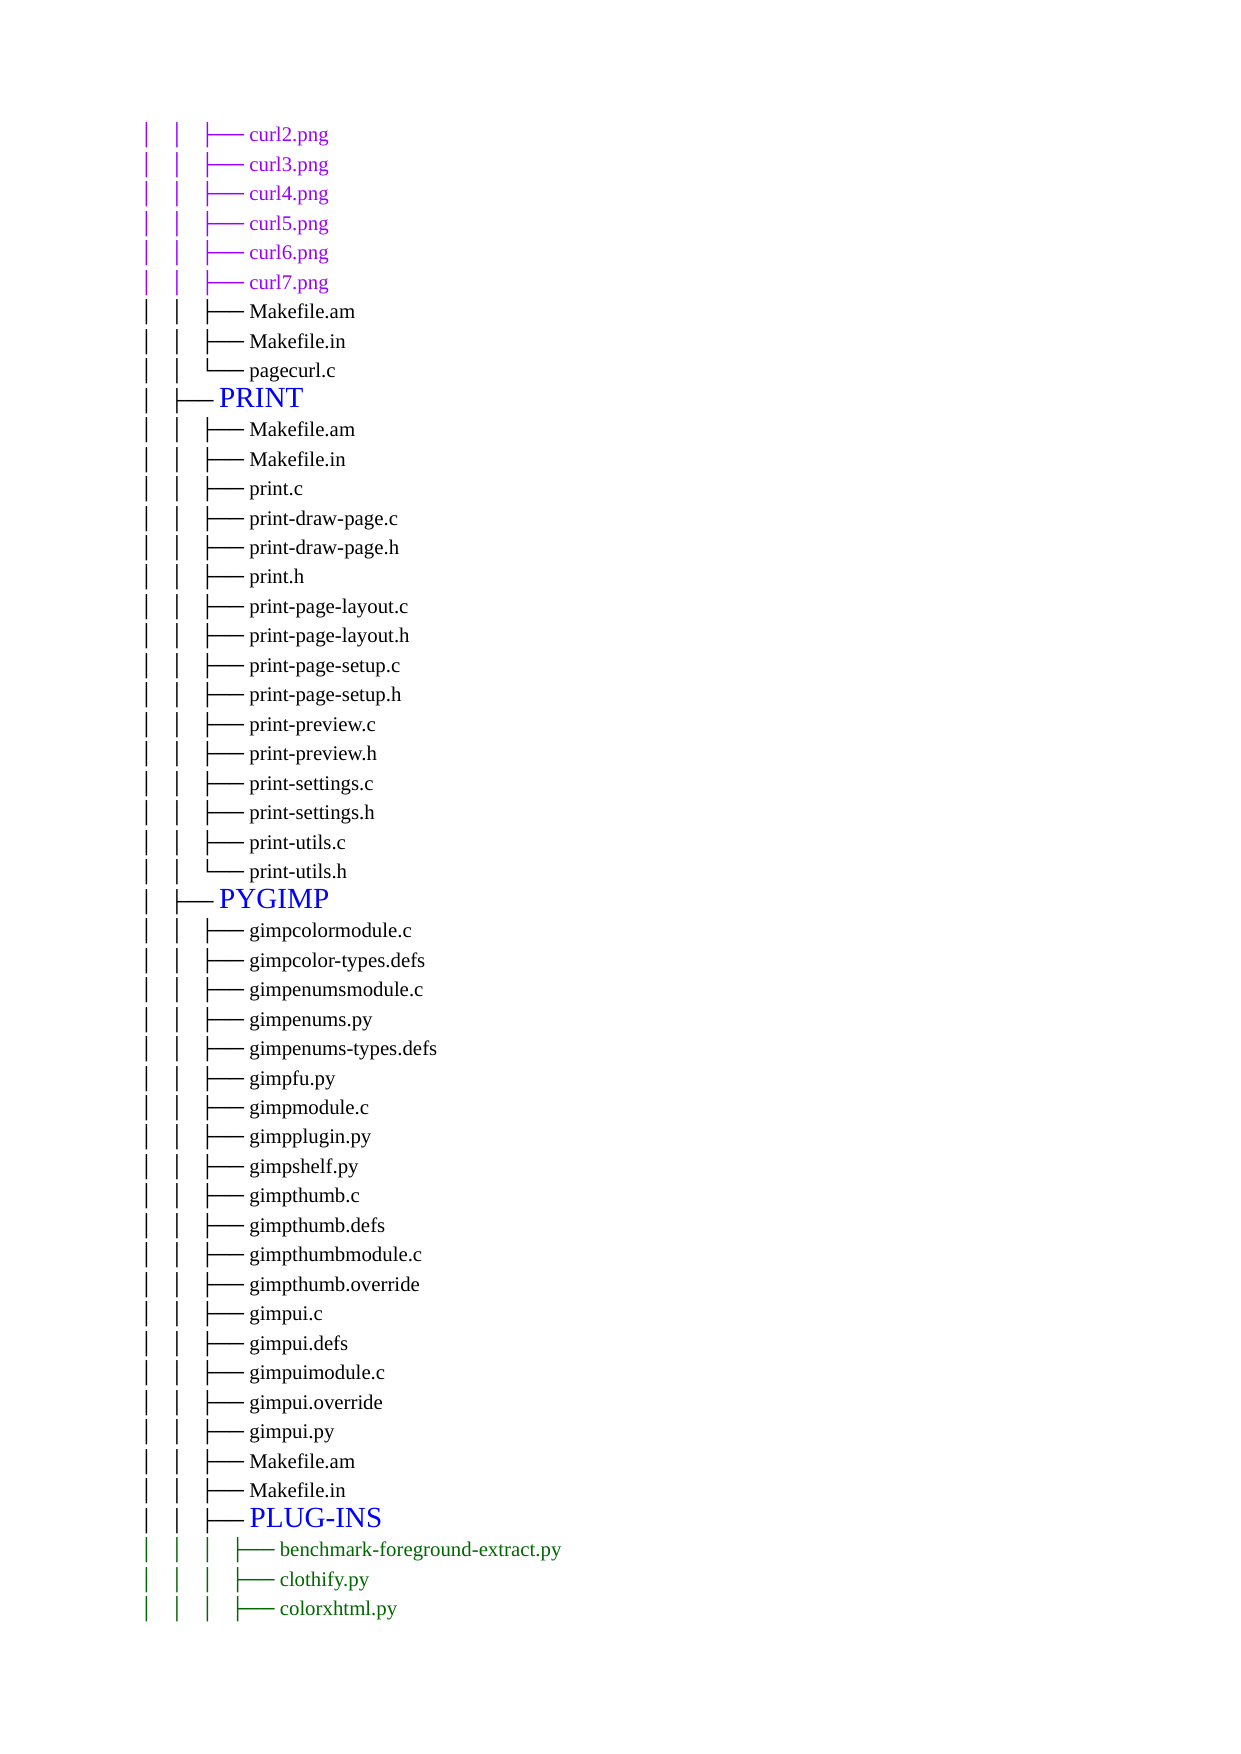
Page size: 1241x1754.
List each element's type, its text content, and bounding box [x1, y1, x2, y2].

text │ │ ├── Makefile.in [118, 1474, 1122, 1504]
text │ │ ├── curl7.png [118, 266, 1122, 295]
text │ │ ├── Makefile.am [118, 1445, 1122, 1474]
text │ │ ├── Makefile.am [118, 295, 1122, 324]
text │ │ ├── curl4.png [118, 177, 1122, 207]
text │ │ ├── gimpcolor-types.defs [118, 943, 1122, 973]
text │ │ ├── gimpcolormodule.c [118, 914, 1122, 943]
text │ │ ├── print-page-layout.h [118, 619, 1122, 649]
text │ │ │ ├── colorxhtml.py [118, 1592, 1122, 1622]
text │ │ ├── gimpui.py [118, 1415, 1122, 1445]
text │ │ ├── curl6.png [118, 236, 1122, 266]
text │ │ ├── gimpthumb.defs [118, 1209, 1122, 1238]
text │ │ ├── gimpthumbmodule.c [118, 1238, 1122, 1268]
text │ │ ├── gimpplugin.py [118, 1120, 1122, 1150]
text │ │ ├── print-page-setup.h [118, 678, 1122, 708]
text │ │ ├── print-utils.c [118, 826, 1122, 855]
text │ │ ├── print-draw-page.c [118, 501, 1122, 531]
text │ │ ├── print-page-layout.c [118, 590, 1122, 619]
text │ │ ├── gimpui.c [118, 1297, 1122, 1327]
text │ │ ├── print-page-setup.c [118, 649, 1122, 678]
text │ ├── PRINT [118, 383, 1122, 413]
text │ │ ├── print-preview.h [118, 737, 1122, 767]
text │ │ ├── print.c [118, 472, 1122, 501]
text │ │ ├── gimpuimodule.c [118, 1356, 1122, 1386]
text │ │ ├── gimpshelf.py [118, 1150, 1122, 1179]
text │ │ ├── Makefile.am [118, 413, 1122, 442]
text │ │ ├── gimpthumb.override [118, 1268, 1122, 1297]
text │ │ ├── gimpfu.py [118, 1061, 1122, 1091]
text │ │ └── pagecurl.c [118, 354, 1122, 383]
text │ │ ├── print-preview.c [118, 708, 1122, 737]
text │ │ ├── gimpenumsmodule.c [118, 973, 1122, 1002]
text │ │ ├── gimpui.override [118, 1386, 1122, 1415]
text │ │ │ ├── clothify.py [118, 1563, 1122, 1592]
text │ │ ├── Makefile.in [118, 324, 1122, 354]
text │ │ ├── gimpmodule.c [118, 1091, 1122, 1120]
text │ │ ├── gimpenums-types.defs [118, 1032, 1122, 1061]
text │ │ ├── print.h [118, 560, 1122, 590]
text │ │ ├── gimpenums.py [118, 1002, 1122, 1032]
text │ │ ├── print-settings.c [118, 767, 1122, 796]
text │ │ ├── curl5.png [118, 207, 1122, 236]
text │ │ ├── print-draw-page.h [118, 531, 1122, 560]
text │ │ │ ├── benchmark-foreground-extract.py [118, 1533, 1122, 1563]
text │ │ ├── gimpui.defs [118, 1327, 1122, 1356]
text │ │ ├── PLUG-INS [118, 1504, 1122, 1533]
text │ │ ├── print-settings.h [118, 796, 1122, 826]
text │ │ └── print-utils.h [118, 855, 1122, 884]
text │ │ ├── curl3.png [118, 148, 1122, 177]
text │ ├── PYGIMP [118, 884, 1122, 914]
text │ │ ├── gimpthumb.c [118, 1179, 1122, 1209]
text │ │ ├── curl2.png [118, 118, 1122, 148]
text │ │ ├── Makefile.in [118, 442, 1122, 472]
